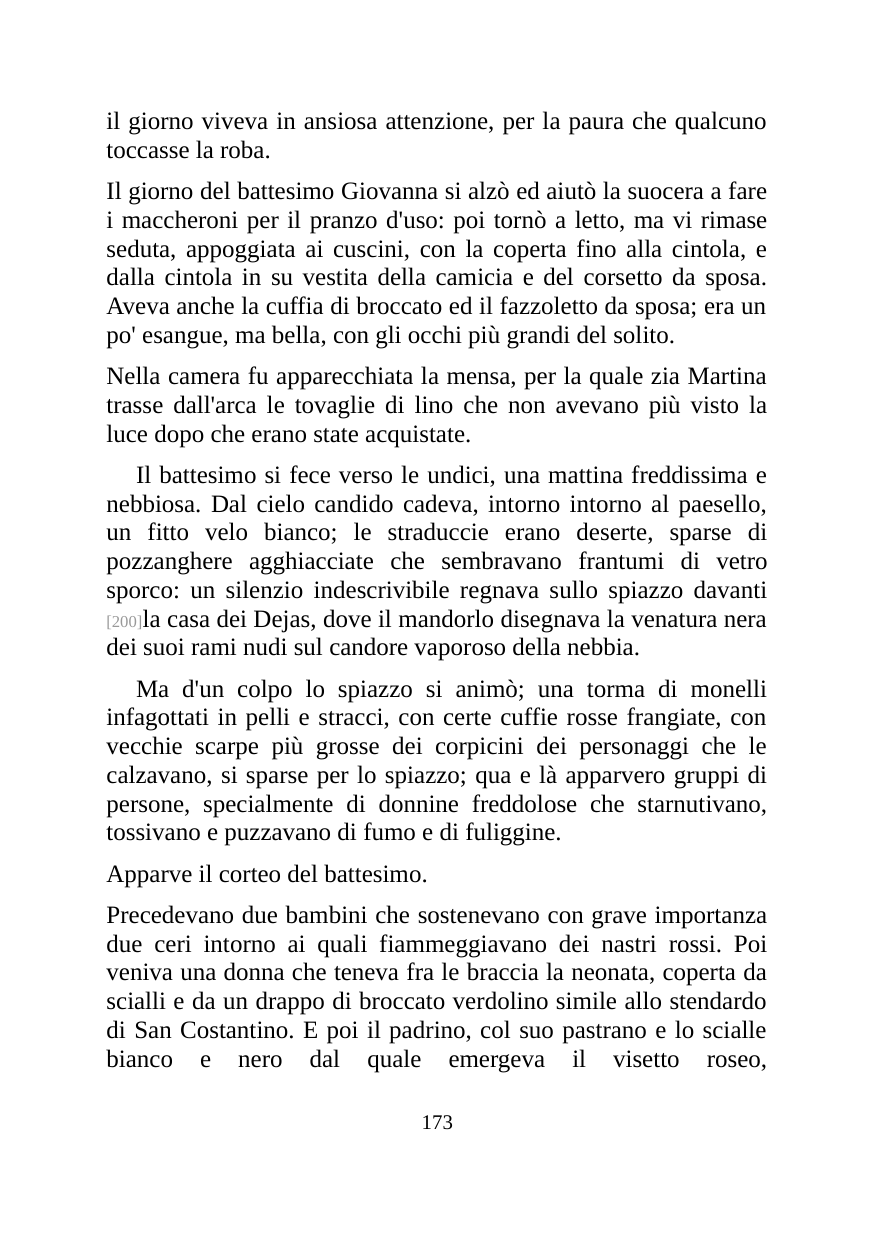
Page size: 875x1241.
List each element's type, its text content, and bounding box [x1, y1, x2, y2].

text Il giorno del battesimo Giovanna si alzò ed aiutò la suocera a fare i maccheroni per il pranzo d'uso: poi tornò a letto, ma vi rimase seduta, appoggiata ai cuscini, con la coperta fino alla cintola, e dalla cintola in su vestita della camicia e del corsetto da sposa. Aveva anche la cuffia di broccato ed il fazzoletto da sposa; era un po' esangue, ma bella, con gli occhi più grandi del solito. [106, 176, 768, 349]
text Ma d'un colpo lo spiazzo si animò; una torma di monelli infagottati in pelli e stracci, con certe cuffie rosse frangiate, con vecchie scarpe più grosse dei corpicini dei personaggi che le calzavano, si sparse per lo spiazzo; qua e là apparvero gruppi di persone, specialmente di donnine freddolose che starnutivano, tossivano e puzzavano di fumo e di fuliggine. [106, 674, 768, 846]
text Nella camera fu apparecchiata la mensa, per la quale zia Martina trasse dall'arca le tovaglie di lino che non avevano più visto la luce dopo che erano state acquistate. [106, 361, 768, 447]
text Apparve il corteo del battesimo. [106, 859, 768, 887]
text Precedevano due bambini che sostenevano con grave importanza due ceri intorno ai quali fiammeggiavano dei nastri rossi. Poi veniva una donna che teneva fra le braccia la neonata, coperta da scialli e da un drappo di broccato verdolino simile allo stendardo di San Costantino. E poi il padrino, col suo pastrano e lo scialle bianco e nero dal quale emergeva il visetto roseo, [106, 900, 768, 1072]
text il giorno viveva in ansiosa attenzione, per la paura che qualcuno toccasse la roba. [106, 106, 768, 164]
text Il battesimo si fece verso le undici, una mattina freddissima e nebbiosa. Dal cielo candido cadeva, intorno intorno al paesello, un fitto velo bianco; le straduccie erano deserte, sparse di pozzanghere agghiacciate che sembravano frantumi di vetro sporco: un silenzio indescrivibile regnava sullo spiazzo davanti [200]la casa dei Dejas, dove il mandorlo disegnava la venatura nera dei suoi rami nudi sul candore vaporoso della nebbia. [106, 460, 768, 661]
